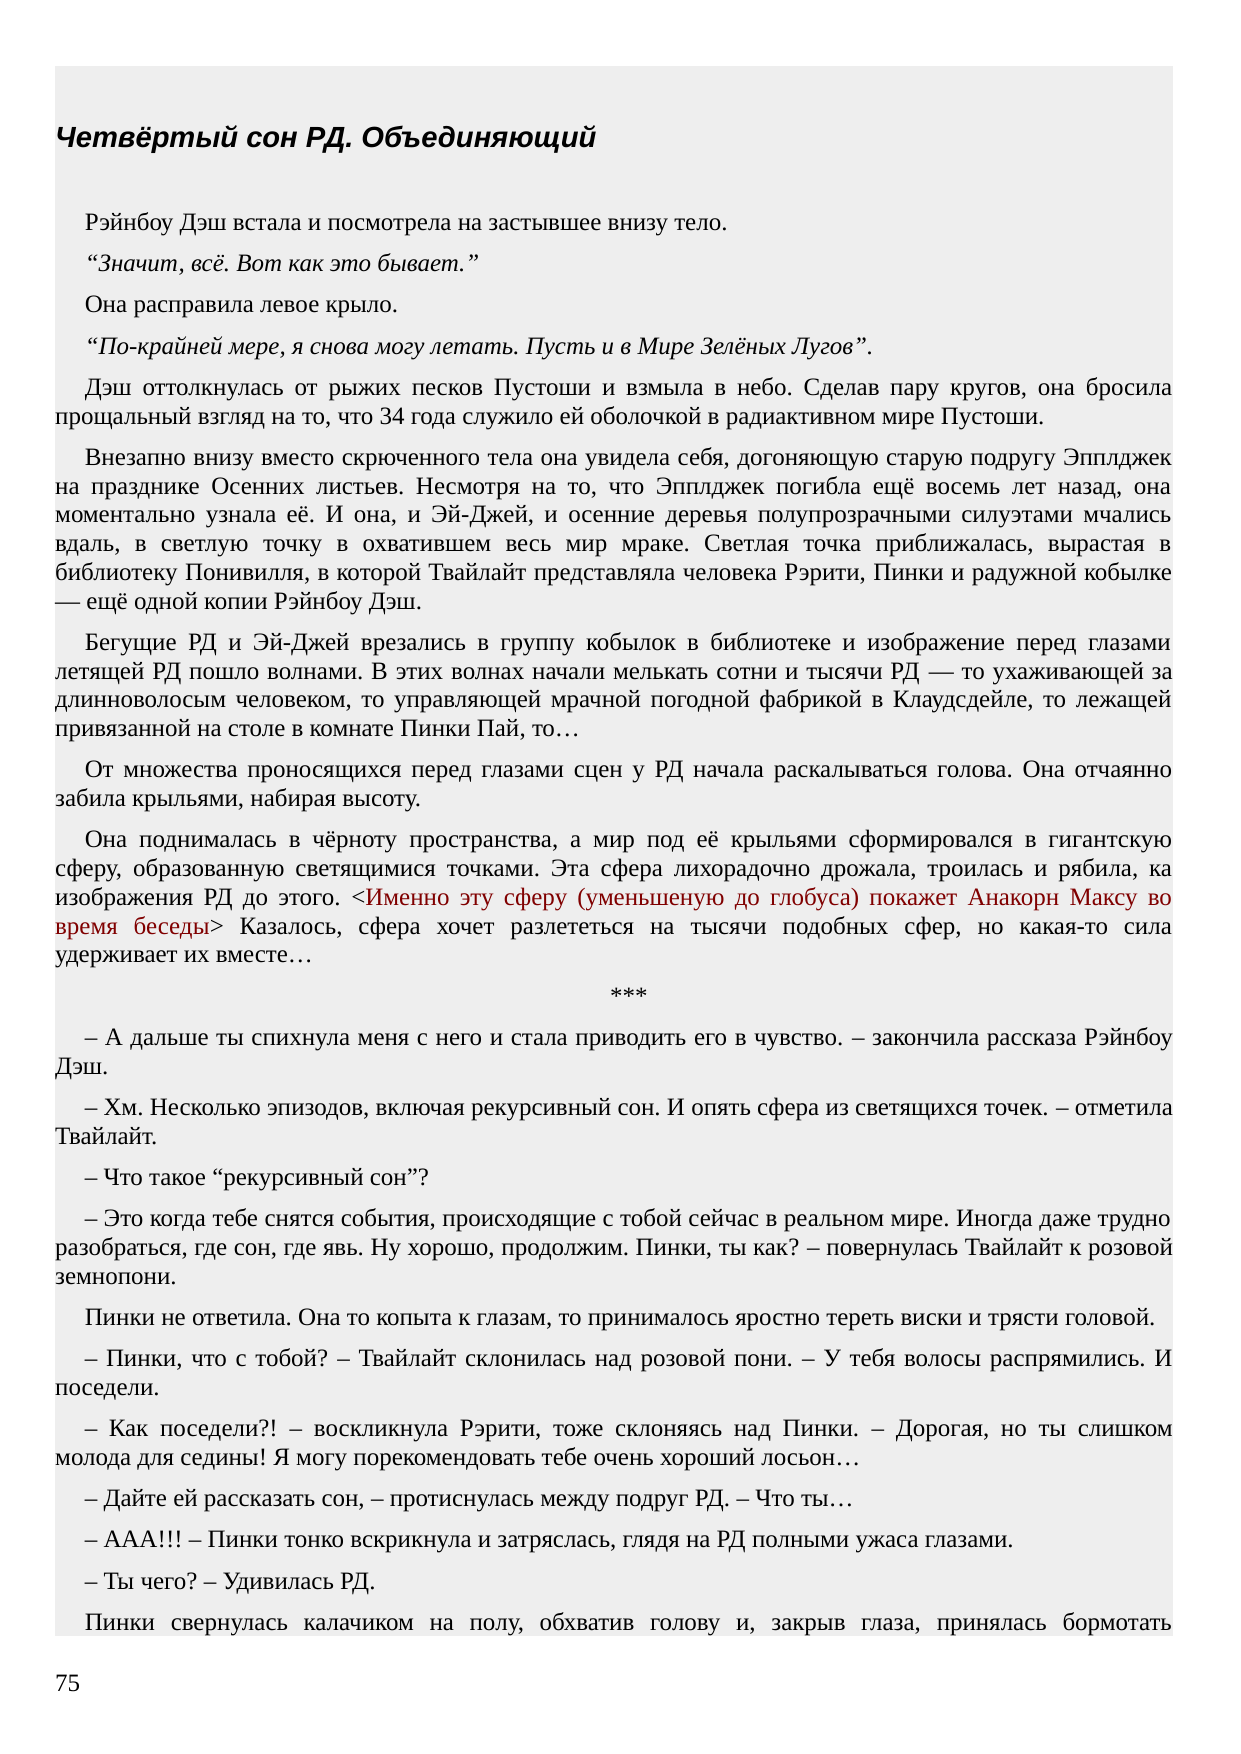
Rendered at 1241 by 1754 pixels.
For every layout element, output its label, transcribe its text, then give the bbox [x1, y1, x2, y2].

text “По-крайней мере, я снова могу летать. Пусть и в Мире Зелёных Лугов”. [55, 331, 1173, 359]
subtitle Четвёртый сон РД. Объединяющий [55, 120, 1173, 153]
text – ААА!!! – Пинки тонко вскрикнула и затряслась, глядя на РД полными ужаса глазами. [55, 1524, 1173, 1553]
text Дэш оттолкнулась от рыжих песков Пустоши и взмыла в небо. Сделав пару кругов, она бросила прощальный взгляд на то, что 34 года служило ей оболочкой в радиактивном мире Пустоши. [55, 372, 1173, 429]
text Она поднималась в чёрноту пространства, а мир под её крыльями сформировался в гигантскую сферу, образованную светящимися точками. Эта сфера лихорадочно дрожала, троилась и рябила, ка изображения РД до этого. <Именно эту сферу (уменьшеную до глобуса) покажет Анакорн Максу во время беседы> Казалось, сфера хочет разлететься на тысячи подобных сфер, но какая-то сила удерживает их вместе… [55, 824, 1173, 968]
text “Значит, всё. Вот как это бывает.” [55, 248, 1173, 277]
text – Как поседели?! – воскликнула Рэрити, тоже склоняясь над Пинки. – Дорогая, но ты слишком молода для седины! Я могу порекомендовать тебе очень хороший лосьон… [55, 1413, 1173, 1471]
text От множества проносящихся перед глазами сцен у РД начала раскалываться голова. Она отчаянно забила крыльями, набирая высоту. [55, 754, 1173, 812]
text – Это когда тебе снятся события, происходящие с тобой сейчас в реальном мире. Иногда даже трудно разобраться, где сон, где явь. Ну хорошо, продолжим. Пинки, ты как? – повернулась Твайлайт к розовой земнопони. [55, 1203, 1173, 1289]
text – Ты чего? – Удивилась РД. [55, 1566, 1173, 1594]
text – Пинки, что с тобой? – Твайлайт склонилась над розовой пони. – У тебя волосы распрямились. И поседели. [55, 1343, 1173, 1401]
text Пинки свернулась калачиком на полу, обхватив голову и, закрыв глаза, принялась бормотать [55, 1607, 1173, 1636]
text Внезапно внизу вместо скрюченного тела она увидела себя, догоняющую старую подругу Эпплджек на празднике Осенних листьев. Несмотря на то, что Эпплджек погибла ещё восемь лет назад, она моментально узнала её. И она, и Эй-Джей, и осенние деревья полупрозрачными силуэтами мчались вдаль, в светлую точку в охватившем весь мир мраке. Светлая точка приближалась, вырастая в библиотеку Понивилля, в которой Твайлайт представляла человека Рэрити, Пинки и радужной кобылке — ещё одной копии Рэйнбоу Дэш. [55, 442, 1173, 614]
text *** [55, 981, 1173, 1009]
text – Что такое “рекурсивный сон”? [55, 1162, 1173, 1191]
text – Хм. Несколько эпизодов, включая рекурсивный сон. И опять сфера из светящихся точек. – отметила Твайлайт. [55, 1092, 1173, 1149]
text Бегущие РД и Эй-Джей врезались в группу кобылок в библиотеке и изображение перед глазами летящей РД пошло волнами. В этих волнах начали мелькать сотни и тысячи РД — то ухаживающей за длинноволосым человеком, то управляющей мрачной погодной фабрикой в Клаудсдейле, то лежащей привязанной на столе в комнате Пинки Пай, то… [55, 627, 1173, 742]
text Пинки не ответила. Она то копыта к глазам, то принималось яростно тереть виски и трясти головой. [55, 1302, 1173, 1331]
text – А дальше ты спихнула меня с него и стала приводить его в чувство. – закончила рассказа Рэйнбоу Дэш. [55, 1022, 1173, 1079]
text Рэйнбоу Дэш встала и посмотрела на застывшее внизу тело. [55, 207, 1173, 236]
text – Дайте ей рассказать сон, – протиснулась между подруг РД. – Что ты… [55, 1483, 1173, 1512]
text Она расправила левое крыло. [55, 289, 1173, 318]
